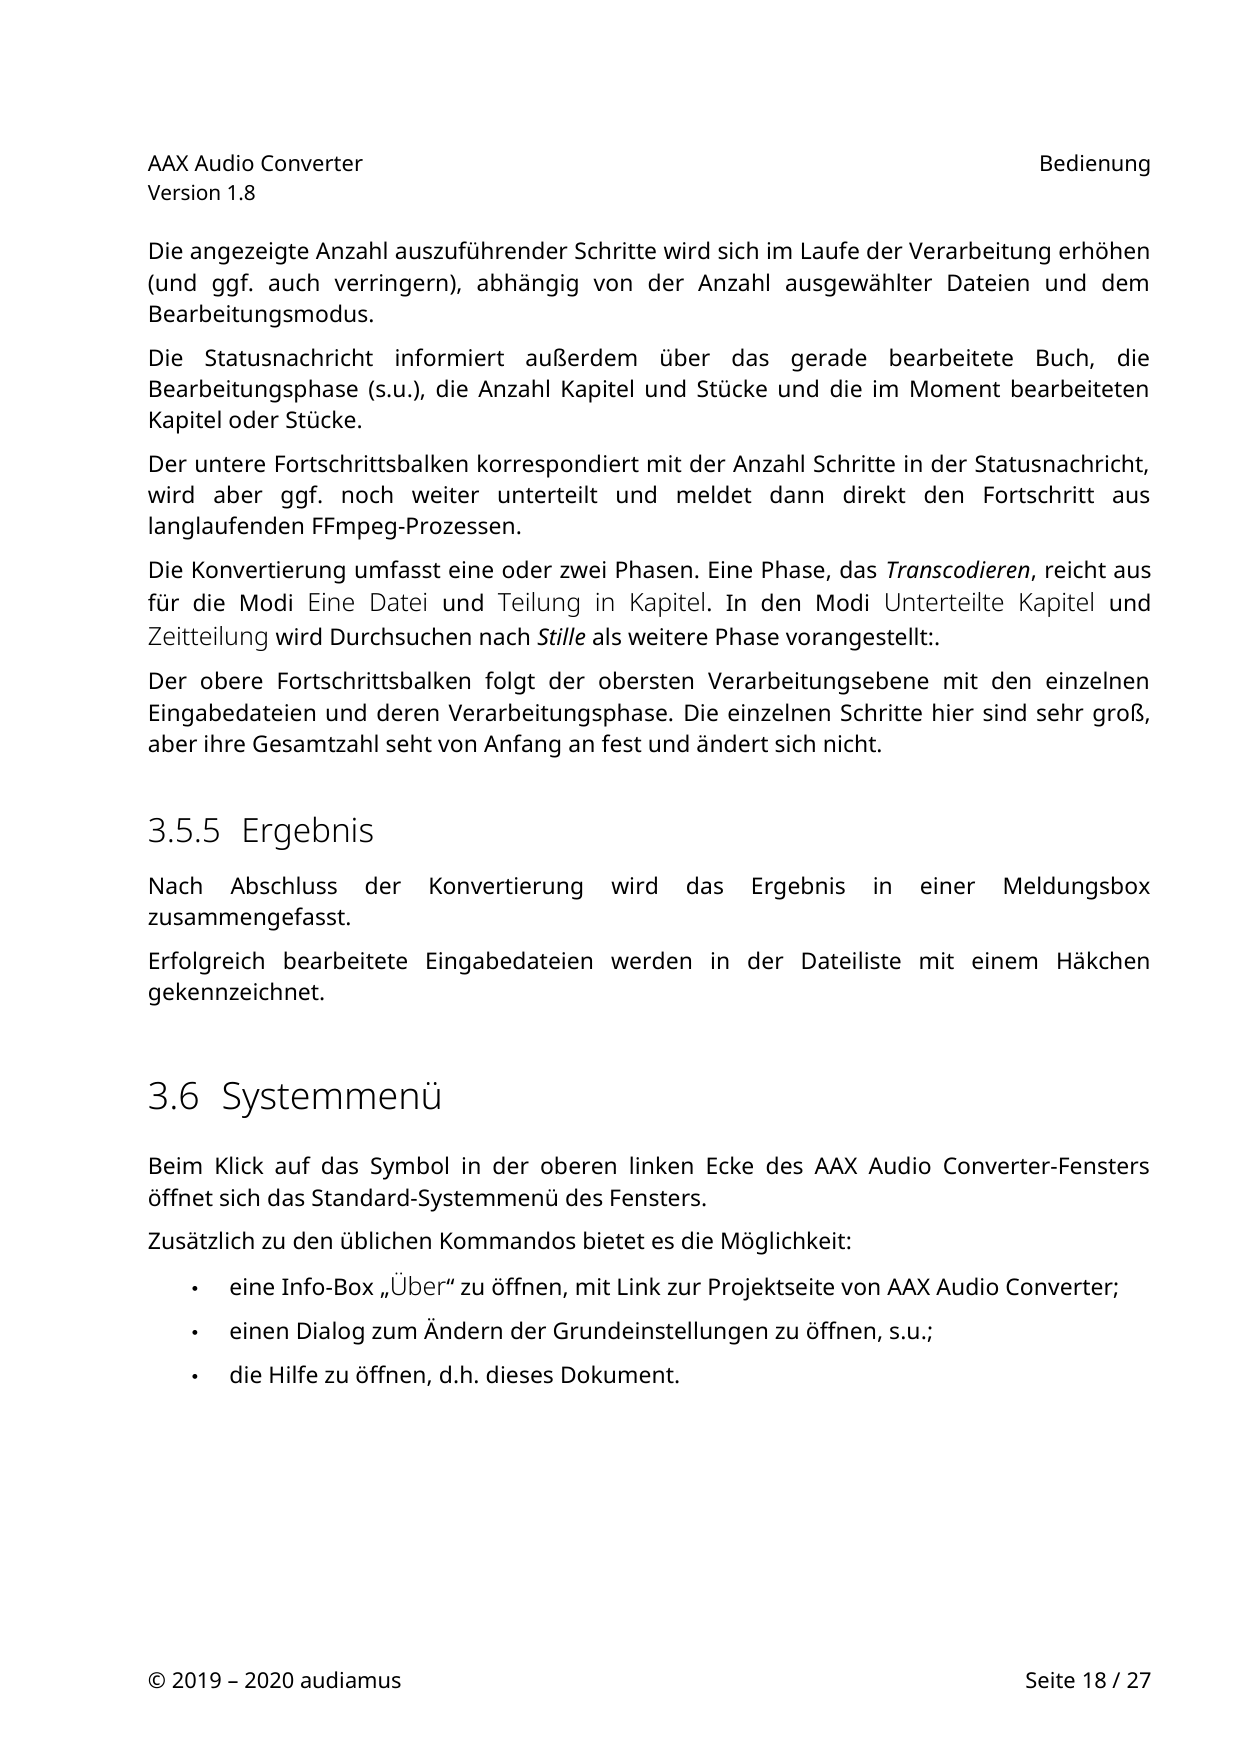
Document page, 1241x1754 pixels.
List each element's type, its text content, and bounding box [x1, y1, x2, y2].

text Die Statusnachricht informiert außerdem über das gerade bearbeitete Buch, die Bearbeitungsphase (s.u.), die Anzahl Kapitel und Stücke und die im Moment bearbeiteten Kapitel oder Stücke. [148, 341, 1152, 435]
text Beim Klick auf das Symbol in der oberen linken Ecke des AAX Audio Converter-Fensters öffnet sich das Standard-Systemmenü des Fensters. [148, 1150, 1152, 1213]
list eine Info-Box „Über“ zu öffnen, mit Link zur Projektseite von AAX Audio Converter; [192, 1269, 1152, 1303]
text Nach Abschluss der Konvertierung wird das Ergebnis in einer Meldungsbox zusammengefasst. [148, 870, 1152, 932]
text Die Konvertierung umfasst eine oder zwei Phasen. Eine Phase, das Transcodieren, reicht aus für die Modi Eine Datei und Teilung in Kapitel. In den Modi Unterteilte Kapitel und Zeitteilung wird Durchsuchen nach Stille als weitere Phase vorangestellt:. [148, 554, 1152, 653]
text Der obere Fortschrittsbalken folgt der obersten Verarbeitungsebene mit den einzelnen Eingabedateien und deren Verarbeitungsphase. Die einzelnen Schritte hier sind sehr groß, aber ihre Gesamtzahl seht von Anfang an fest und ändert sich nicht. [148, 665, 1152, 759]
list einen Dialog zum Ändern der Grundeinstellungen zu öffnen, s.u.; [192, 1315, 1152, 1346]
subtitle Systemmenü [148, 1070, 1152, 1121]
list die Hilfe zu öffnen, d.h. dieses Dokument. [192, 1359, 1152, 1390]
text Die angezeigte Anzahl auszuführender Schritte wird sich im Laufe der Verarbeitung erhöhen (und ggf. auch verringern), abhängig von der Anzahl ausgewählter Dateien und dem Bearbeitungsmodus. [148, 235, 1152, 329]
text Zusätzlich zu den üblichen Kommandos bietet es die Möglichkeit: [148, 1225, 1152, 1256]
text Der untere Fortschrittsbalken korrespondiert mit der Anzahl Schritte in der Statusnachricht, wird aber ggf. noch weiter unterteilt und meldet dann direkt den Fortschritt aus langlaufenden FFmpeg-Prozessen. [148, 448, 1152, 541]
subtitle Ergebnis [148, 807, 1152, 852]
text Erfolgreich bearbeitete Eingabedateien werden in der Dateiliste mit einem Häkchen gekennzeichnet. [148, 945, 1152, 1007]
